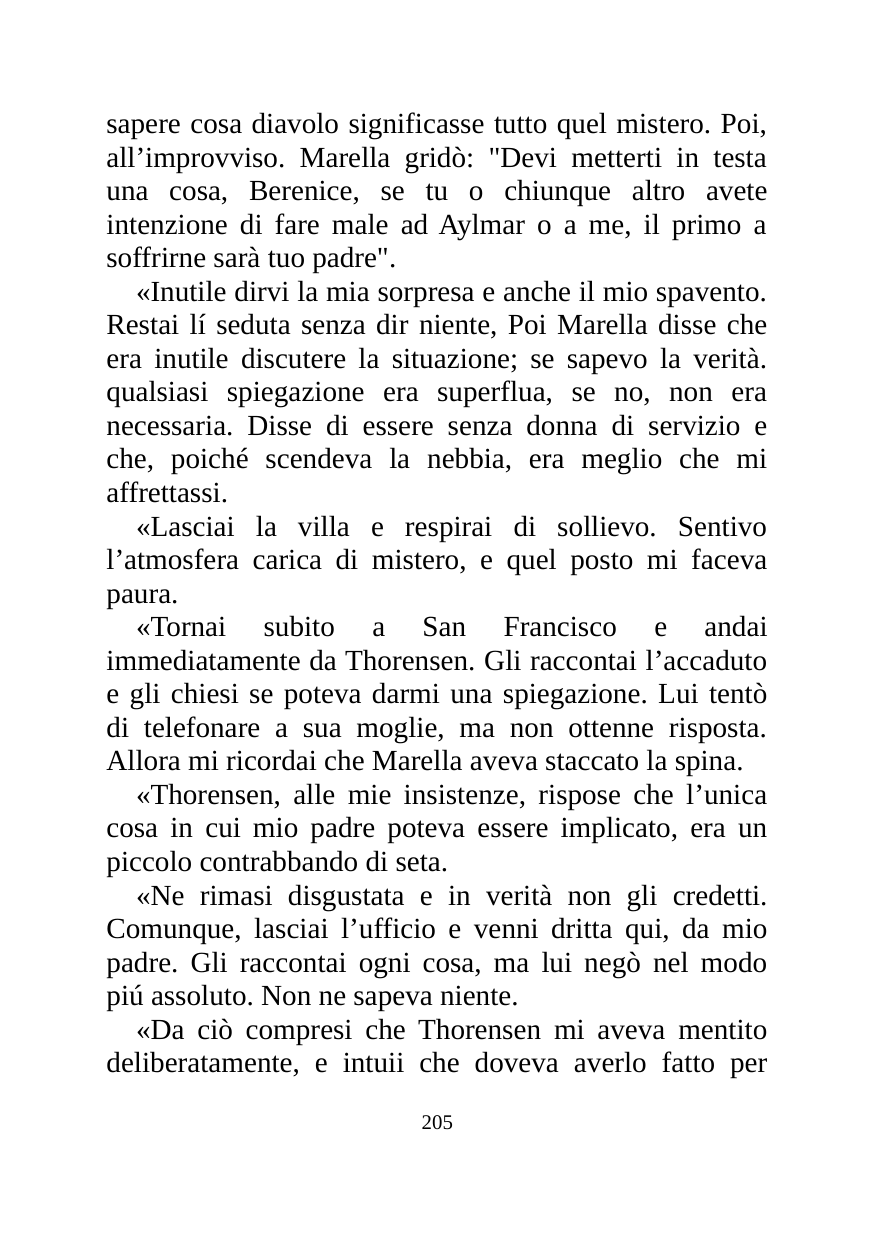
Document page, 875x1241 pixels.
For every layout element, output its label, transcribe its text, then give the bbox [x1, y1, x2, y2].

text «Da ciò compresi che Thorensen mi aveva mentito deliberatamente, e intuii che doveva averlo fatto per [106, 1012, 768, 1079]
text «Lasciai la villa e respirai di sollievo. Sentivo l’atmosfera carica di mistero, e quel posto mi faceva paura. [106, 509, 768, 609]
text sapere cosa diavolo significasse tutto quel mistero. Poi, all’improvviso. Marella gridò: "Devi metterti in testa una cosa, Berenice, se tu o chiunque altro avete intenzione di fare male ad Aylmar o a me, il primo a soffrirne sarà tuo padre". [106, 106, 768, 274]
text «Inutile dirvi la mia sorpresa e anche il mio spavento. Restai lí seduta senza dir niente, Poi Marella disse che era inutile discutere la situazione; se sapevo la verità. qualsiasi spiegazione era superflua, se no, non era necessaria. Disse di essere senza donna di servizio e che, poiché scendeva la nebbia, era meglio che mi affrettassi. [106, 274, 768, 509]
text «Tornai subito a San Francisco e andai immediatamente da Thorensen. Gli raccontai l’accaduto e gli chiesi se poteva darmi una spiegazione. Lui tentò di telefonare a sua moglie, ma non ottenne risposta. Allora mi ricordai che Marella aveva staccato la spina. [106, 609, 768, 777]
text «Ne rimasi disgustata e in verità non gli credetti. Comunque, lasciai l’ufficio e venni dritta qui, da mio padre. Gli raccontai ogni cosa, ma lui negò nel modo piú assoluto. Non ne sapeva niente. [106, 878, 768, 1012]
text «Thorensen, alle mie insistenze, rispose che l’unica cosa in cui mio padre poteva essere implicato, era un piccolo contrabbando di seta. [106, 777, 768, 878]
